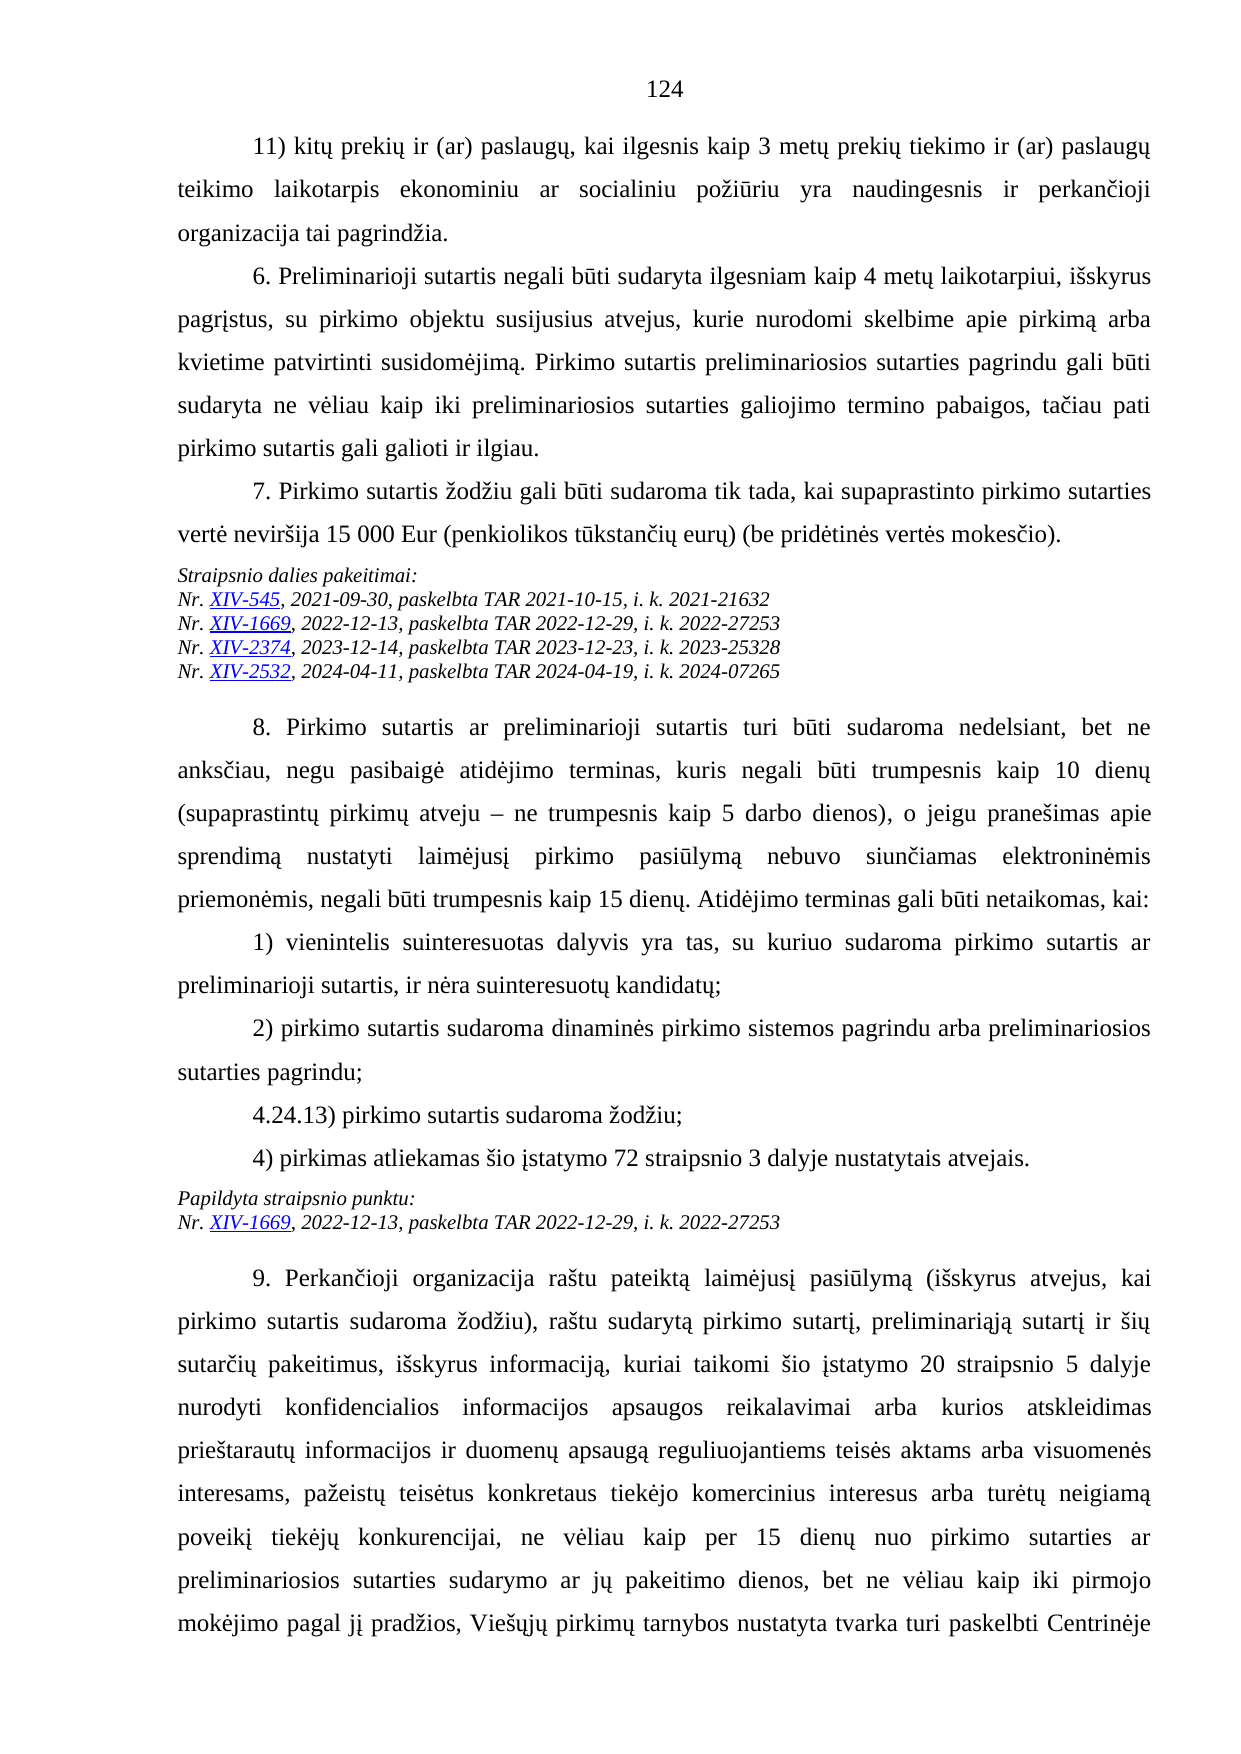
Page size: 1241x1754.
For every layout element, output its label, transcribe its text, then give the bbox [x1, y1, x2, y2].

text Nr. XIV-2374, 2023-12-14, paskelbta TAR 2023-12-23, i. k. 2023-25328 [177, 635, 1152, 659]
subtitle 3) pirkimo sutartis sudaroma žodžiu; [177, 1100, 1152, 1128]
text 2) pirkimo sutartis sudaroma dinaminės pirkimo sistemos pagrindu arba preliminariosios sutarties pagrindu; [177, 1013, 1152, 1085]
text 6. Preliminarioji sutartis negali būti sudaryta ilgesniam kaip 4 metų laikotarpiui, išskyrus pagrįstus, su pirkimo objektu susijusius atvejus, kurie nurodomi skelbime apie pirkimą arba kvietime patvirtinti susidomėjimą. Pirkimo sutartis preliminariosios sutarties pagrindu gali būti sudaryta ne vėliau kaip iki preliminariosios sutarties galiojimo termino pabaigos, tačiau pati pirkimo sutartis gali galioti ir ilgiau. [177, 261, 1152, 462]
text 7. Pirkimo sutartis žodžiu gali būti sudaroma tik tada, kai supaprastinto pirkimo sutarties vertė neviršija 15 000 Eur (penkiolikos tūkstančių eurų) (be pridėtinės vertės mokesčio). [177, 476, 1152, 548]
text Papildyta straipsnio punktu: [177, 1186, 1152, 1210]
text Straipsnio dalies pakeitimai: [177, 563, 1152, 587]
text 1) vienintelis suinteresuotas dalyvis yra tas, su kuriuo sudaroma pirkimo sutartis ar preliminarioji sutartis, ir nėra suinteresuotų kandidatų; [177, 927, 1152, 999]
text 11) kitų prekių ir (ar) paslaugų, kai ilgesnis kaip 3 metų prekių tiekimo ir (ar) paslaugų teikimo laikotarpis ekonominiu ar socialiniu požiūriu yra naudingesnis ir perkančioji organizacija tai pagrindžia. [177, 131, 1152, 246]
text Nr. XIV-545, 2021-09-30, paskelbta TAR 2021-10-15, i. k. 2021-21632 [177, 587, 1152, 611]
text Nr. XIV-1669, 2022-12-13, paskelbta TAR 2022-12-29, i. k. 2022-27253 [177, 611, 1152, 635]
text Nr. XIV-1669, 2022-12-13, paskelbta TAR 2022-12-29, i. k. 2022-27253 [177, 1210, 1152, 1234]
text 8. Pirkimo sutartis ar preliminarioji sutartis turi būti sudaroma nedelsiant, bet ne anksčiau, negu pasibaigė atidėjimo terminas, kuris negali būti trumpesnis kaip 10 dienų (supaprastintų pirkimų atveju – ne trumpesnis kaip 5 darbo dienos), o jeigu pranešimas apie sprendimą nustatyti laimėjusį pirkimo pasiūlymą nebuvo siunčiamas elektroninėmis priemonėmis, negali būti trumpesnis kaip 15 dienų. Atidėjimo terminas gali būti netaikomas, kai: [177, 712, 1152, 913]
text 9. Perkančioji organizacija raštu pateiktą laimėjusį pasiūlymą (išskyrus atvejus, kai pirkimo sutartis sudaroma žodžiu), raštu sudarytą pirkimo sutartį, preliminariąją sutartį ir šių sutarčių pakeitimus, išskyrus informaciją, kuriai taikomi šio įstatymo 20 straipsnio 5 dalyje nurodyti konfidencialios informacijos apsaugos reikalavimai arba kurios atskleidimas prieštarautų informacijos ir duomenų apsaugą reguliuojantiems teisės aktams arba visuomenės interesams, pažeistų teisėtus konkretaus tiekėjo komercinius interesus arba turėtų neigiamą poveikį tiekėjų konkurencijai, ne vėliau kaip per 15 dienų nuo pirkimo sutarties ar preliminariosios sutarties sudarymo ar jų pakeitimo dienos, bet ne vėliau kaip iki pirmojo mokėjimo pagal jį pradžios, Viešųjų pirkimų tarnybos nustatyta tvarka turi paskelbti Centrinėje [177, 1263, 1152, 1637]
text 4) pirkimas atliekamas šio įstatymo 72 straipsnio 3 dalyje nustatytais atvejais. [177, 1143, 1152, 1172]
text Nr. XIV-2532, 2024-04-11, paskelbta TAR 2024-04-19, i. k. 2024-07265 [177, 659, 1152, 683]
